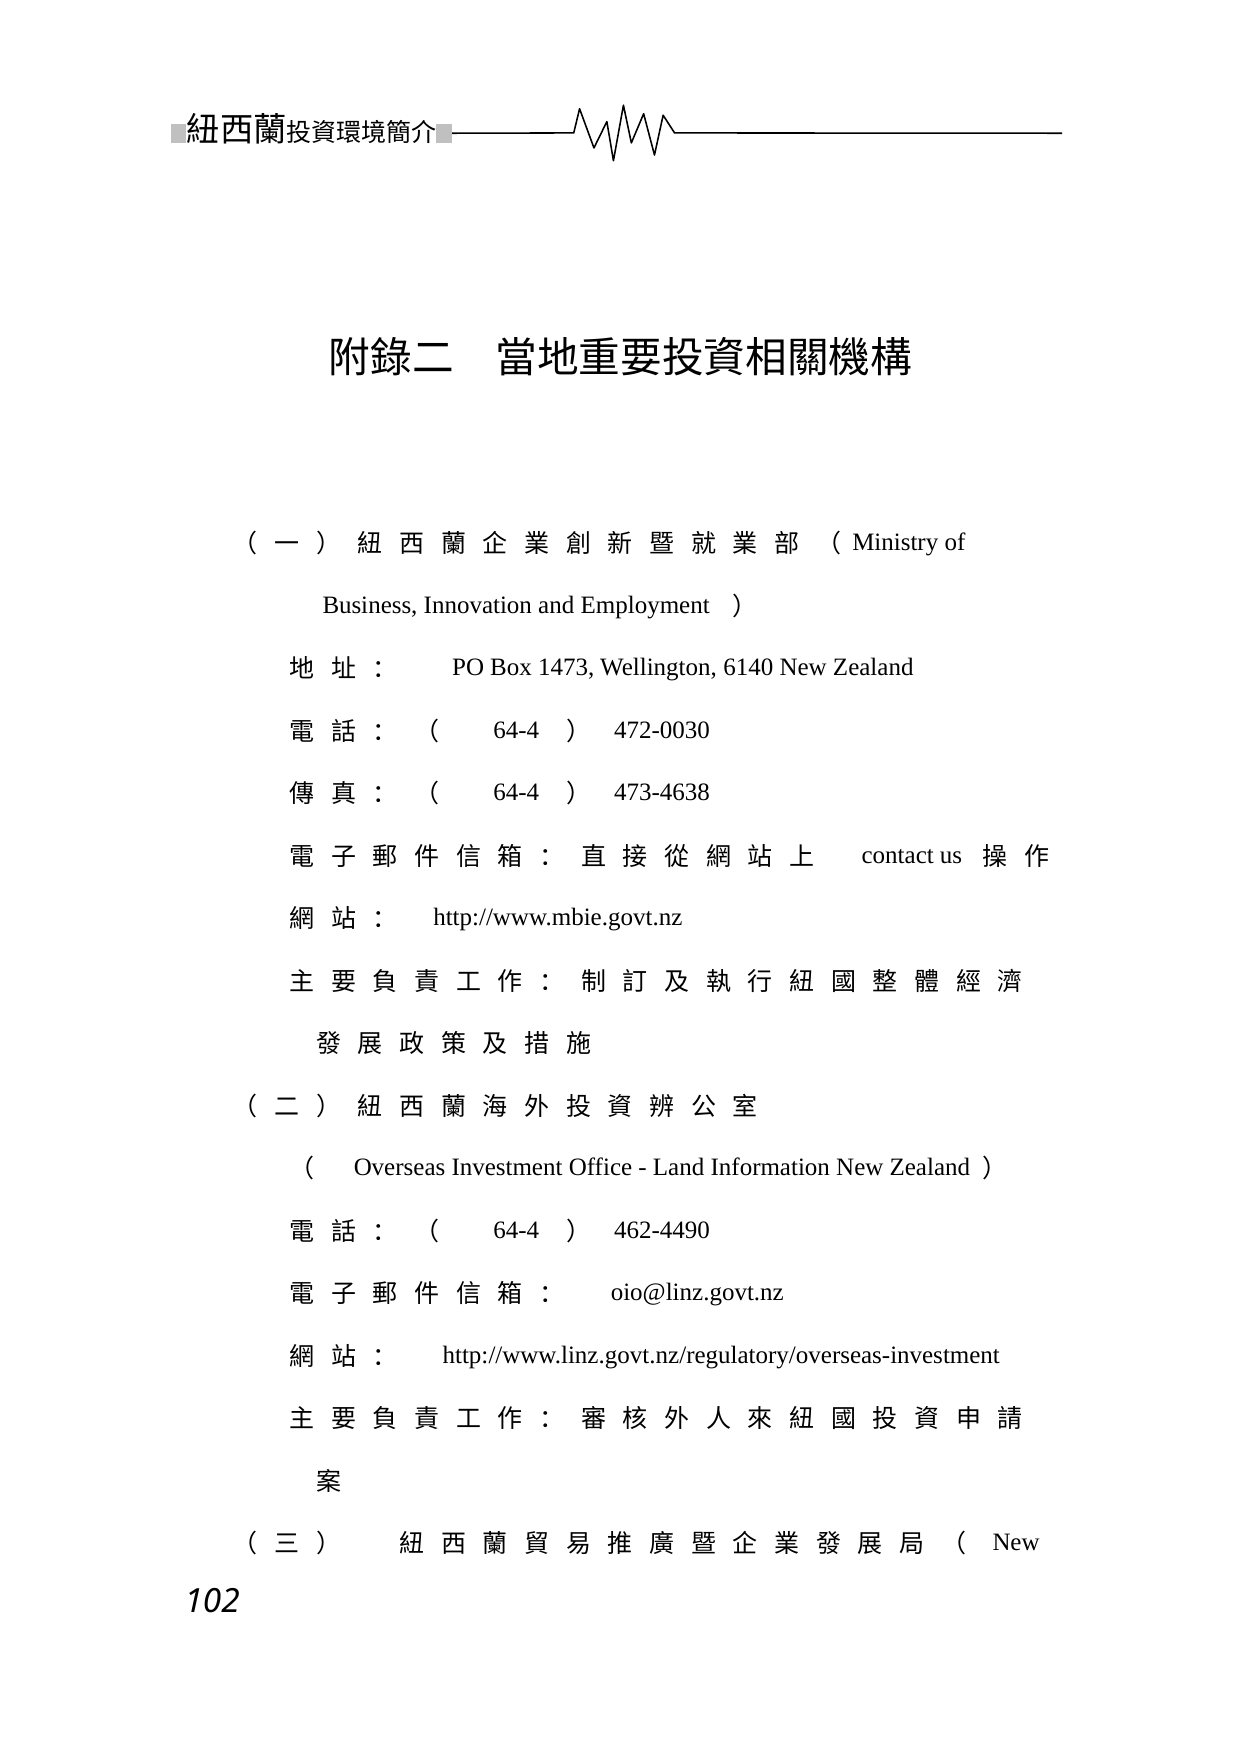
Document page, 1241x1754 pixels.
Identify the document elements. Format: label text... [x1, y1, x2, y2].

text （一）紐西蘭企業創新暨就業部（Ministry of Business, Innovation and Employment） [207, 500, 1058, 625]
text 附錄二 當地重要投資相關機構 [183, 313, 1058, 375]
text 網站：http://www.linz.govt.nz/regulatory/overseas-investment [207, 1313, 1058, 1375]
text 主要負責工作：制訂及執行紐國整體經濟發展政策及措施 [207, 938, 1058, 1063]
text 傳真：（64-4）473-4638 [207, 750, 1058, 813]
text 電話：（64-4）462-4490 [207, 1188, 1058, 1250]
text 電子郵件信箱：直接從網站上contact us操作 [207, 813, 1058, 875]
text 網站：http://www.mbie.govt.nz [207, 875, 1058, 938]
text 主要負責工作：審核外人來紐國投資申請案 [207, 1375, 1058, 1500]
text 電話：（64-4）472-0030 [207, 688, 1058, 750]
text 電子郵件信箱：oio@linz.govt.nz [207, 1250, 1058, 1313]
text 地址：PO Box 1473, Wellington, 6140 New Zealand [207, 625, 1058, 688]
text （三） 紐西蘭貿易推廣暨企業發展局（New [207, 1500, 1058, 1563]
text （Overseas Investment Office - Land Information New Zealand） [207, 1125, 1058, 1188]
text （二）紐西蘭海外投資辨公室 [207, 1063, 1058, 1125]
